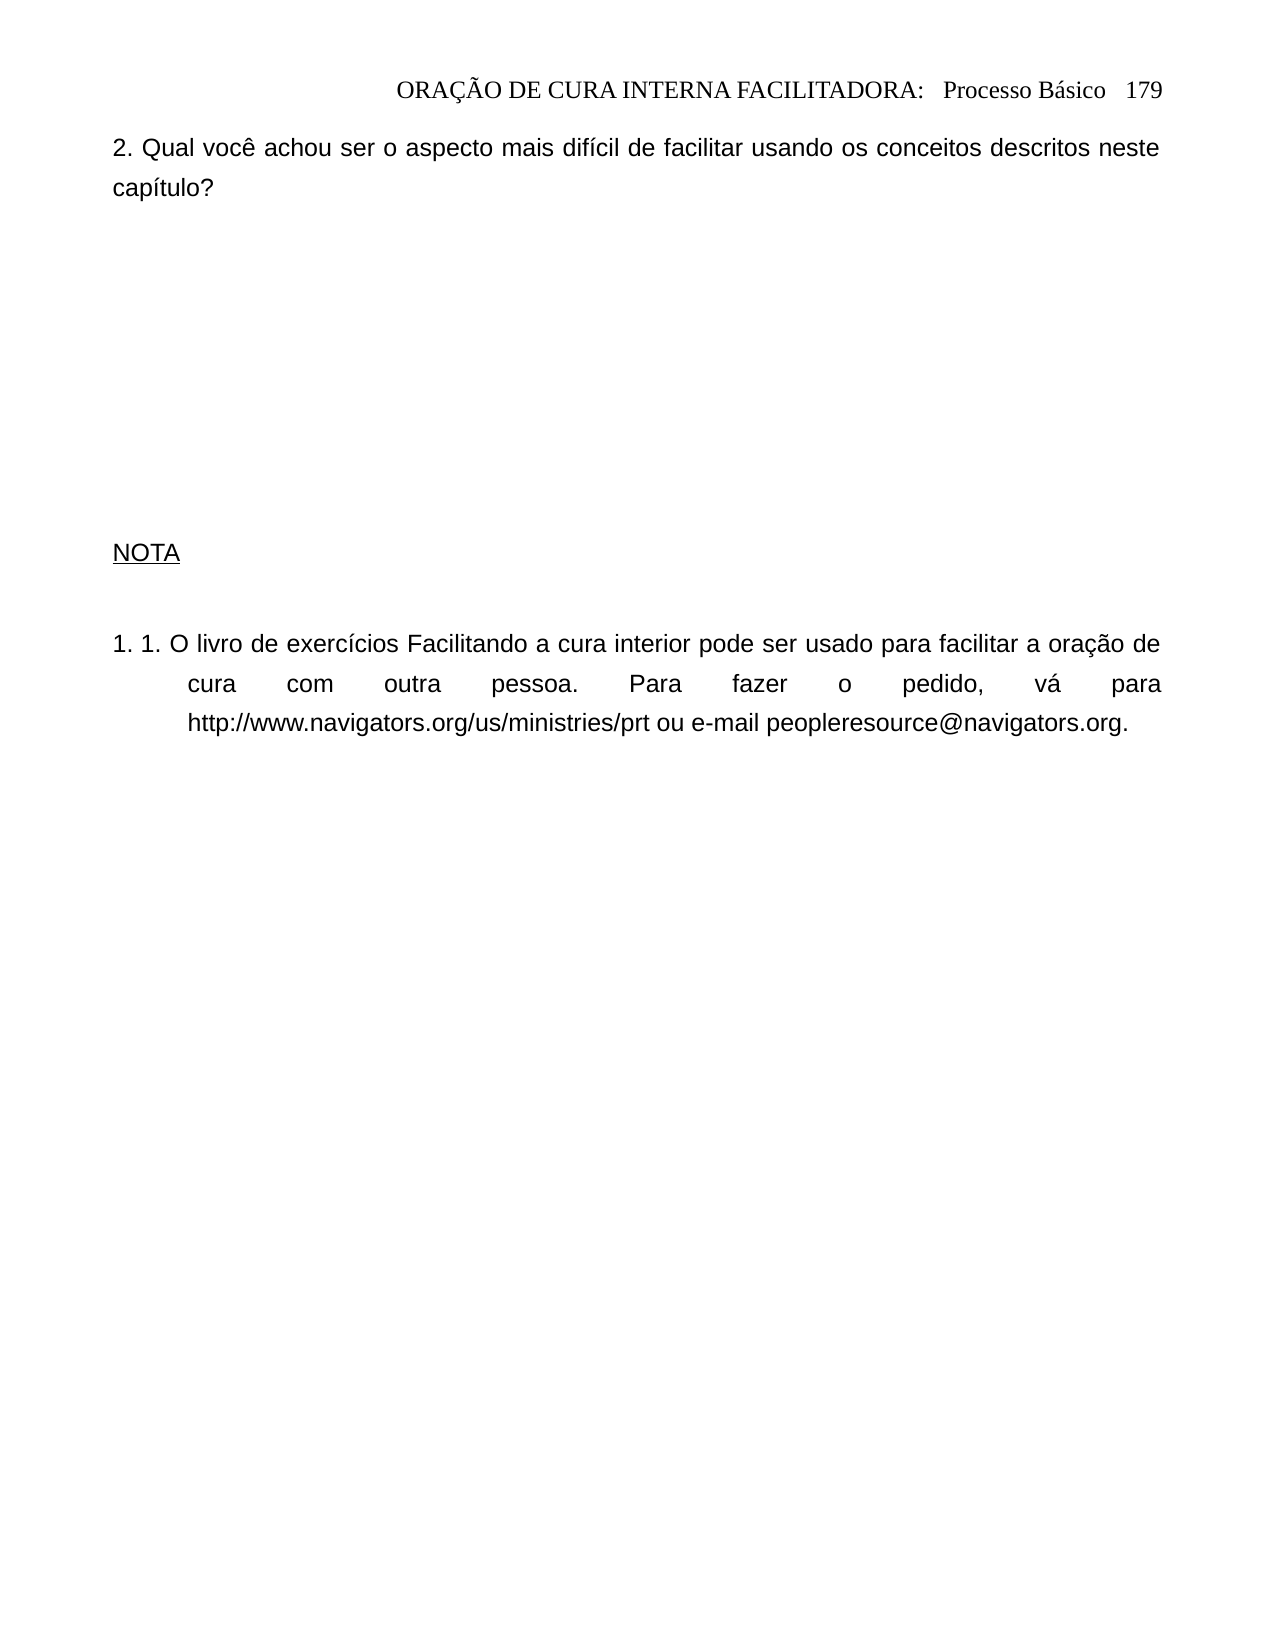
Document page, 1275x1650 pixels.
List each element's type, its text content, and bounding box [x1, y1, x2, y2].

list 1. O livro de exercícios Facilitando a cura interior pode ser usado para facilitar a oração de cura com outra pessoa. Para fazer o pedido, vá para http://www.navigators.org/us/ministries/prt ou e-mail peopleresource@navigators.org. [112, 629, 1162, 737]
text 2. Qual você achou ser o aspecto mais difícil de facilitar usando os conceitos descritos neste capítulo? [112, 133, 1162, 202]
text NOTA [112, 538, 1162, 567]
